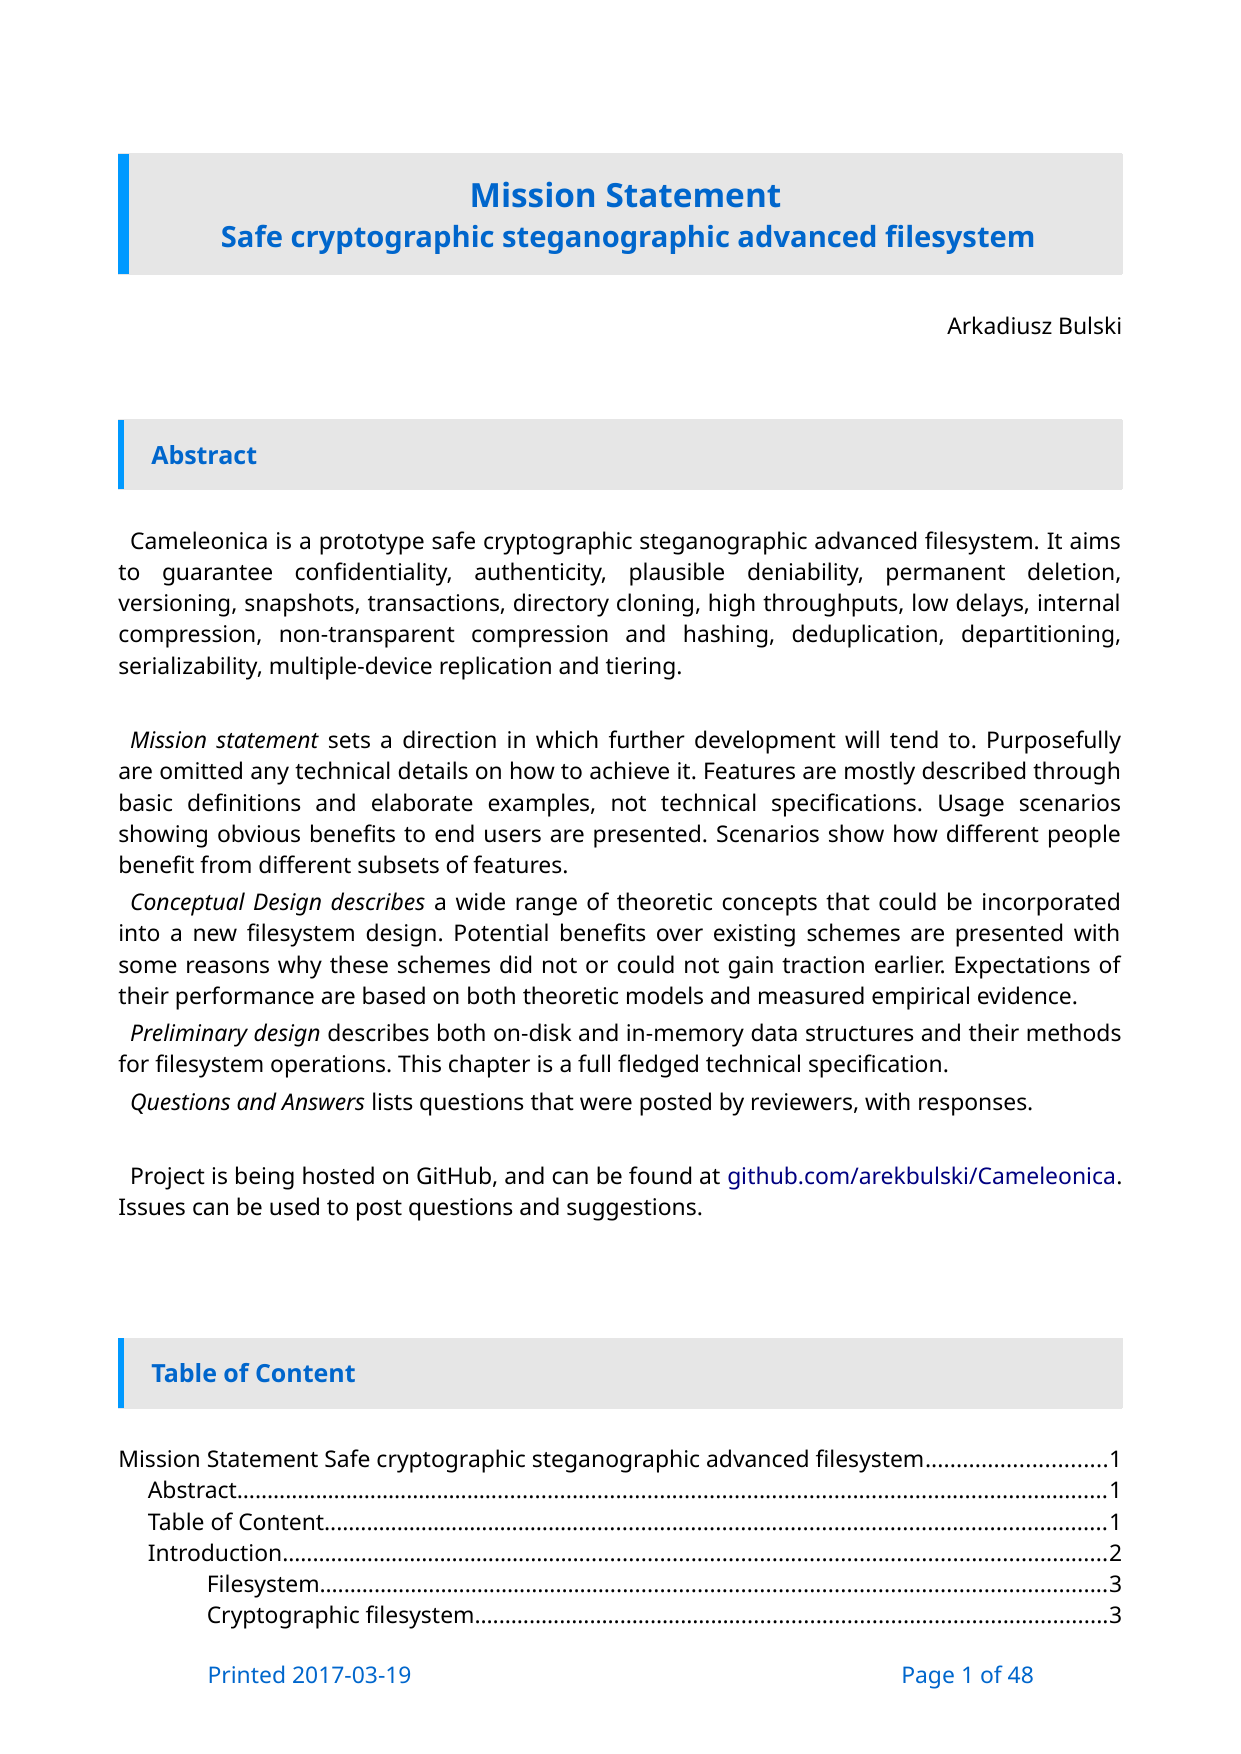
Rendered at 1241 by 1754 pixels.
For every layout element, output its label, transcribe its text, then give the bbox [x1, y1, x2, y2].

text Abstract 1 [148, 1474, 1122, 1506]
text Cryptographic filesystem 3 [207, 1599, 1122, 1631]
text Mission statement sets a direction in which further development will tend to. Purposefully are omitted any technical details on how to achieve it. Features are mostly described through basic definitions and elaborate examples, not technical specifications. Usage scenarios showing obvious benefits to end users are presented. Scenarios show how different people benefit from different subsets of features. [118, 724, 1122, 880]
text Questions and Answers lists questions that were posted by reviewers, with responses. [118, 1086, 1122, 1117]
subtitle Table of Content [124, 1339, 1122, 1408]
text Arkadiusz Bulski [118, 310, 1122, 341]
text Preliminary design describes both on-disk and in-memory data structures and their methods for filesystem operations. This chapter is a full fledged technical specification. [118, 1017, 1122, 1079]
text Filesystem 3 [207, 1568, 1122, 1599]
text Conceptual Design describes a wide range of theoretic concepts that could be incorporated into a new filesystem design. Potential benefits over existing schemes are presented with some reasons why these schemes did not or could not gain traction earlier. Expectations of their performance are based on both theoretic models and measured empirical evidence. [118, 886, 1122, 1011]
text Cameleonica is a prototype safe cryptographic steganographic advanced filesystem. It aims to guarantee confidentiality, authenticity, plausible deniability, permanent deletion, versioning, snapshots, transactions, directory cloning, high throughputs, low delays, internal compression, non-transparent compression and hashing, deduplication, departitioning, serializability, multiple-device replication and tiering. [118, 524, 1122, 681]
subtitle Mission Statement Safe cryptographic steganographic advanced filesystem [129, 155, 1122, 274]
text Mission Statement Safe cryptographic steganographic advanced filesystem 1 [118, 1443, 1122, 1474]
text Introduction 2 [148, 1537, 1122, 1568]
text Project is being hosted on GitHub, and can be found at github.com/arekbulski/Cameleonica. Issues can be used to post questions and suggestions. [118, 1160, 1122, 1222]
text Table of Content 1 [148, 1506, 1122, 1537]
subtitle Abstract [124, 421, 1122, 489]
